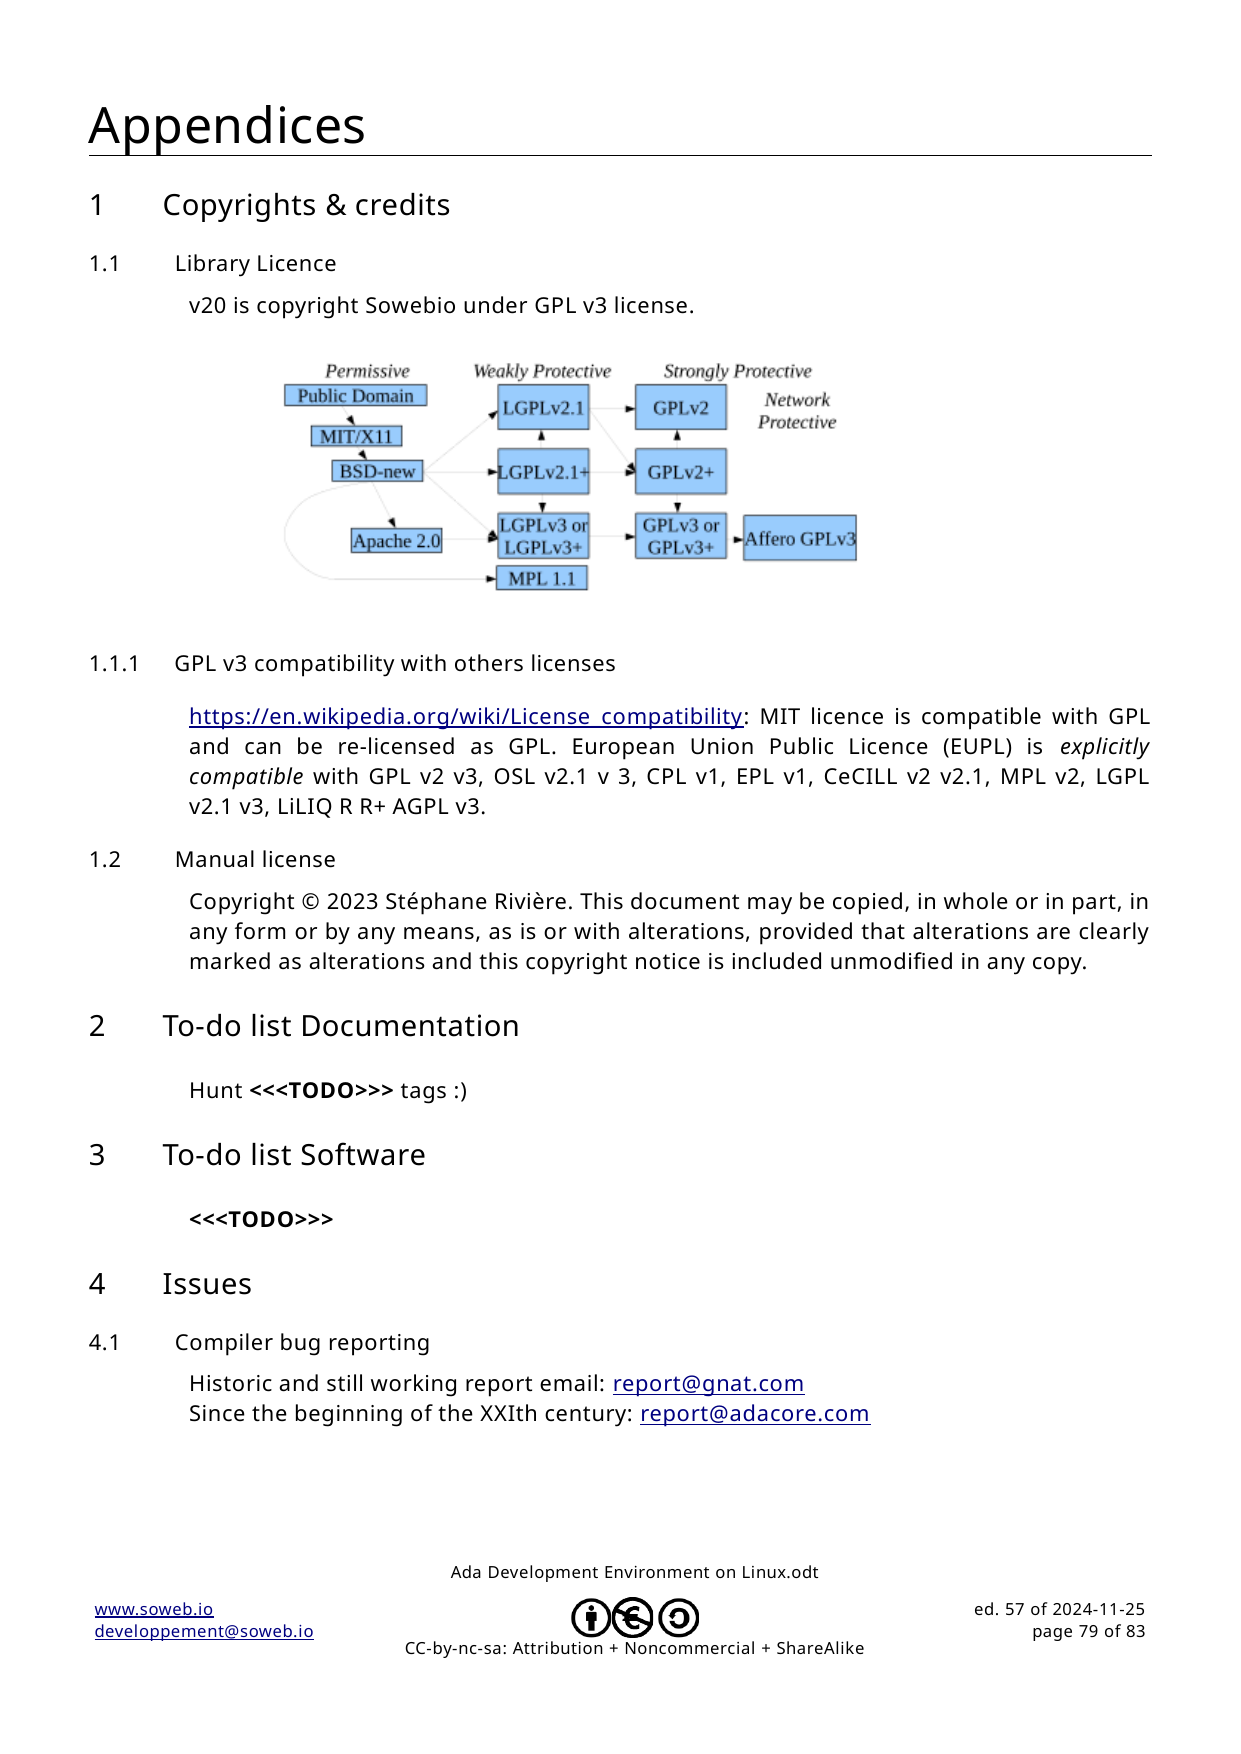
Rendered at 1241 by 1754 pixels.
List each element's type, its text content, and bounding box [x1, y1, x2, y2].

subtitle GPL v3 compatibility with others licenses [88, 648, 1152, 689]
picture [657, 1597, 699, 1638]
text https://en.wikipedia.org/wiki/License_compatibility: MIT licence is compatible with GPL and can be re-licensed as GPL. European Union Public Licence (EUPL) is explicitly compatible with GPL v2 v3, OSL v2.1 v 3, CPL v1, EPL v1, CeCILL v2 v2.1, MPL v2, LGPL v2.1 v3, LiLIQ R R+ AGPL v3. [189, 701, 1152, 821]
text v20 is copyright Sowebio under GPL v3 license. [189, 290, 1152, 320]
subtitle Compiler bug reporting [88, 1327, 1152, 1357]
text Historic and still working report email: report@gnat.com [189, 1368, 1152, 1398]
text Hunt <<<TODO>>> tags :) [189, 1075, 1152, 1105]
text <<<TODO>>> [189, 1204, 1152, 1234]
picture [570, 1597, 654, 1638]
subtitle Copyrights & credits [88, 185, 1152, 224]
subtitle Appendices [88, 88, 1152, 155]
subtitle Issues [88, 1263, 1152, 1303]
subtitle To-do list Documentation [88, 1006, 1152, 1045]
text Since the beginning of the XXIth century: report@adacore.com [189, 1398, 1152, 1428]
subtitle Library Licence [88, 248, 1152, 278]
subtitle To-do list Software [88, 1134, 1152, 1174]
subtitle Manual license [88, 844, 1152, 874]
picture [271, 359, 863, 595]
text Copyright © 2023 Stéphane Rivière. This document may be copied, in whole or in part, in any form or by any means, as is or with alterations, provided that alterations are clearly marked as alterations and this copyright notice is included unmodified in any copy. [189, 886, 1152, 976]
